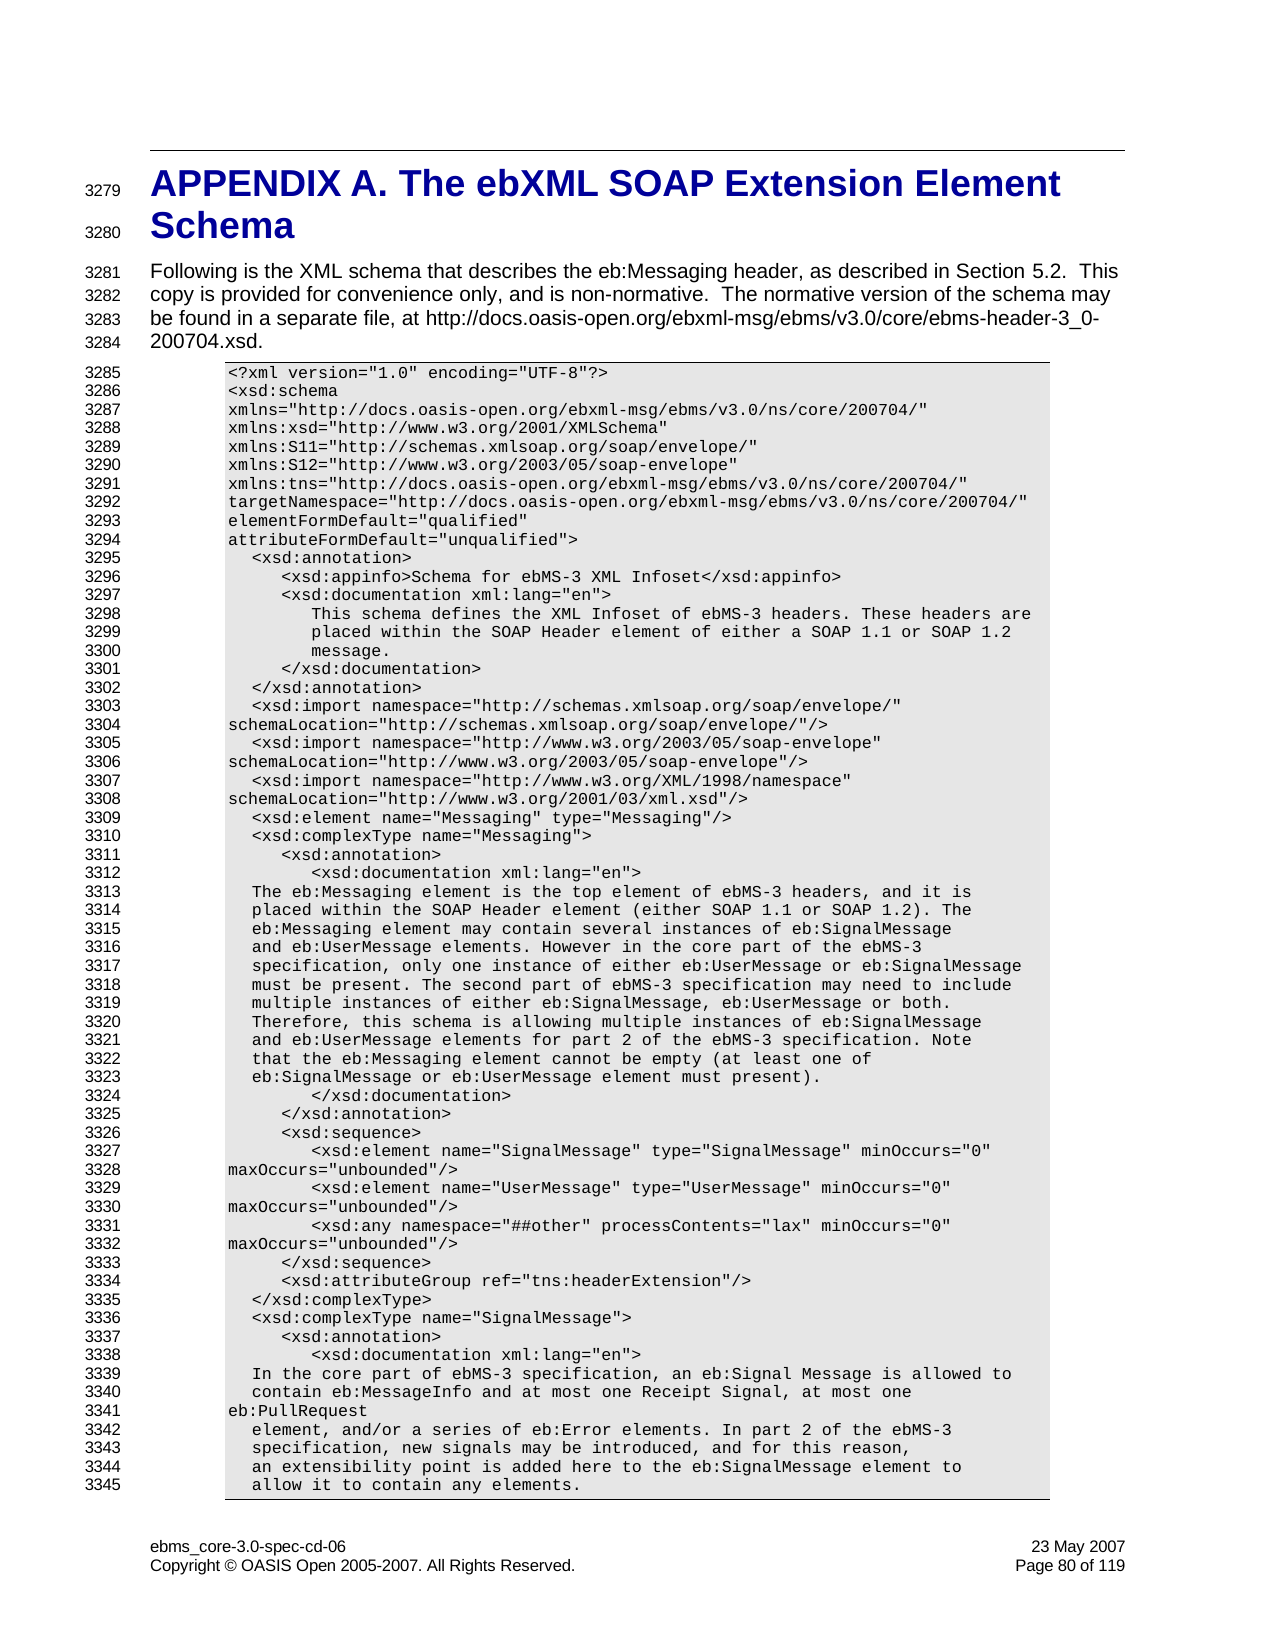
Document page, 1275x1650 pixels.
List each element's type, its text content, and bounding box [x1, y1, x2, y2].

text Therefore, this schema is allowing multiple instances of eb:SignalMessage [225, 1011, 1050, 1029]
text schemaLocation="http://www.w3.org/2003/05/soap-envelope"/> [225, 751, 1050, 769]
text </xsd:documentation> [225, 658, 1050, 677]
text <xsd:annotation> [225, 547, 1050, 566]
text xmlns:tns="http://docs.oasis-open.org/ebxml-msg/ebms/v3.0/ns/core/200704/" [225, 473, 1050, 491]
text <xsd:appinfo>Schema for ebMS-3 XML Infoset</xsd:appinfo> [225, 566, 1050, 584]
text <xsd:import namespace="http://www.w3.org/2003/05/soap-envelope" [225, 732, 1050, 751]
text <xsd:import namespace="http://www.w3.org/XML/1998/namespace" [225, 769, 1050, 788]
text placed within the SOAP Header element (either SOAP 1.1 or SOAP 1.2). The [225, 899, 1050, 918]
text <?xml version="1.0" encoding="UTF-8"?> [225, 363, 1050, 380]
text </xsd:complexType> [225, 1289, 1050, 1307]
text allow it to contain any elements. [225, 1474, 1050, 1499]
text an extensibility point is added here to the eb:SignalMessage element to [225, 1456, 1050, 1474]
text that the eb:Messaging element cannot be empty (at least one of [225, 1048, 1050, 1066]
text <xsd:attributeGroup ref="tns:headerExtension"/> [225, 1270, 1050, 1289]
text schemaLocation="http://www.w3.org/2001/03/xml.xsd"/> [225, 788, 1050, 807]
text <xsd:element name="UserMessage" type="UserMessage" minOccurs="0" maxOccurs="unbounded"/> [225, 1177, 1050, 1214]
text This schema defines the XML Infoset of ebMS-3 headers. These headers are [225, 603, 1050, 621]
text specification, only one instance of either eb:UserMessage or eb:SignalMessage [225, 955, 1050, 973]
text <xsd:import namespace="http://schemas.xmlsoap.org/soap/envelope/" [225, 695, 1050, 714]
text </xsd:documentation> [225, 1085, 1050, 1103]
text multiple instances of either eb:SignalMessage, eb:UserMessage or both. [225, 992, 1050, 1011]
text and eb:UserMessage elements. However in the core part of the ebMS-3 [225, 936, 1050, 955]
text <xsd:annotation> [225, 1326, 1050, 1344]
text Following is the XML schema that describes the eb:Messaging header, as described in Section 5.2. This copy is provided for convenience only, and is non-normative. The normative version of the schema may be found in a separate file, at http://docs.oasis-open.org/ebxml-msg/ebms/v3.0/core/ebms-header-3_0-200704.xsd. [150, 259, 1125, 353]
text must be present. The second part of ebMS-3 specification may need to include [225, 973, 1050, 992]
text <xsd:annotation> [225, 844, 1050, 862]
text </xsd:annotation> [225, 677, 1050, 695]
subtitle The ebXML SOAP Extension Element Schema [150, 151, 1125, 247]
text targetNamespace="http://docs.oasis-open.org/ebxml-msg/ebms/v3.0/ns/core/200704/" elementFormDefault="qualified" [225, 491, 1050, 528]
text </xsd:sequence> [225, 1252, 1050, 1270]
text and eb:UserMessage elements for part 2 of the ebMS-3 specification. Note [225, 1029, 1050, 1048]
text <xsd:schema xmlns="http://docs.oasis-open.org/ebxml-msg/ebms/v3.0/ns/core/200704/" [225, 380, 1050, 417]
text specification, new signals may be introduced, and for this reason, [225, 1437, 1050, 1456]
text eb:Messaging element may contain several instances of eb:SignalMessage [225, 918, 1050, 936]
text <xsd:sequence> [225, 1122, 1050, 1140]
text </xsd:annotation> [225, 1103, 1050, 1122]
text contain eb:MessageInfo and at most one Receipt Signal, at most one eb:PullRequest [225, 1381, 1050, 1418]
text xmlns:xsd="http://www.w3.org/2001/XMLSchema" xmlns:S11="http://schemas.xmlsoap.org/soap/envelope/" [225, 417, 1050, 454]
text <xsd:complexType name="Messaging"> [225, 825, 1050, 844]
text schemaLocation="http://schemas.xmlsoap.org/soap/envelope/"/> [225, 714, 1050, 732]
text eb:SignalMessage or eb:UserMessage element must present). [225, 1066, 1050, 1085]
text In the core part of ebMS-3 specification, an eb:Signal Message is allowed to [225, 1363, 1050, 1381]
text <xsd:element name="Messaging" type="Messaging"/> [225, 807, 1050, 825]
text <xsd:documentation xml:lang="en"> [225, 1344, 1050, 1363]
text element, and/or a series of eb:Error elements. In part 2 of the ebMS-3 [225, 1418, 1050, 1437]
text <xsd:element name="SignalMessage" type="SignalMessage" minOccurs="0" maxOccurs="unbounded"/> [225, 1140, 1050, 1177]
text The eb:Messaging element is the top element of ebMS-3 headers, and it is [225, 881, 1050, 899]
text placed within the SOAP Header element of either a SOAP 1.1 or SOAP 1.2 [225, 621, 1050, 640]
text message. [225, 640, 1050, 658]
text <xsd:documentation xml:lang="en"> [225, 584, 1050, 603]
text attributeFormDefault="unqualified"> [225, 528, 1050, 547]
text <xsd:complexType name="SignalMessage"> [225, 1307, 1050, 1326]
text <xsd:any namespace="##other" processContents="lax" minOccurs="0" maxOccurs="unbounded"/> [225, 1214, 1050, 1252]
text <xsd:documentation xml:lang="en"> [225, 862, 1050, 881]
text xmlns:S12="http://www.w3.org/2003/05/soap-envelope" [225, 454, 1050, 473]
